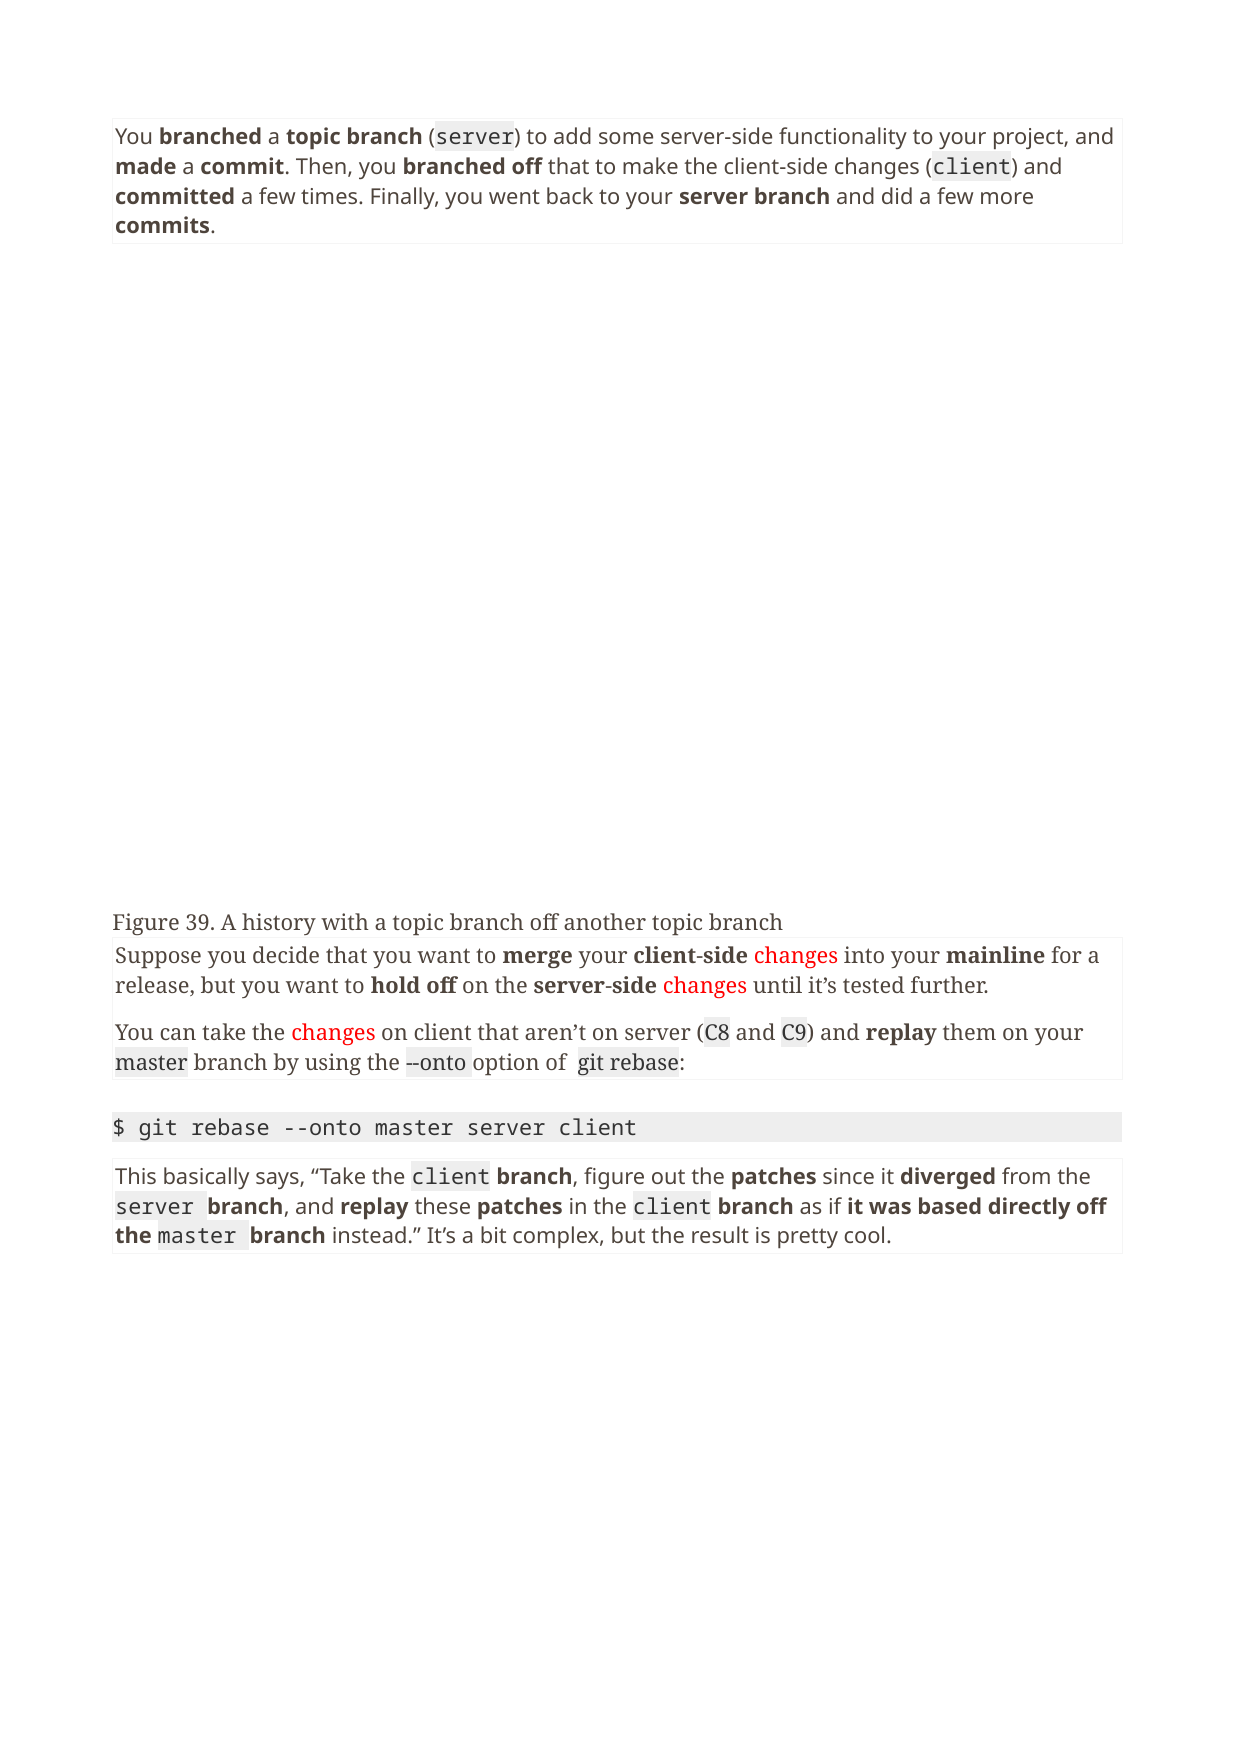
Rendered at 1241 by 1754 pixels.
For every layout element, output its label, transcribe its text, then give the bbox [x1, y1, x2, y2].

text Figure 39. A history with a topic branch off another topic branch [112, 907, 1122, 937]
text $ git rebase --onto master server client [112, 1112, 1122, 1142]
text You can take the changes on client that aren’t on server (C8 and C9) and replay them on your master branch by using the --onto option of git rebase: [113, 1014, 1122, 1079]
text This basically says, “Take the client branch, figure out the patches since it diverged from the server branch, and replay these patches in the client branch as if it was based directly off the master branch instead.” It’s a bit complex, but the result is pretty cool. [113, 1159, 1122, 1253]
text Suppose you decide that you want to merge your client-side changes into your mainline for a release, but you want to hold off on the server-side changes until it’s tested further. [113, 938, 1122, 1000]
text You branched a topic branch (server) to add some server-side functionality to your project, and made a commit. Then, you branched off that to make the client-side changes (client) and committed a few times. Finally, you went back to your server branch and did a few more commits. [113, 119, 1122, 243]
